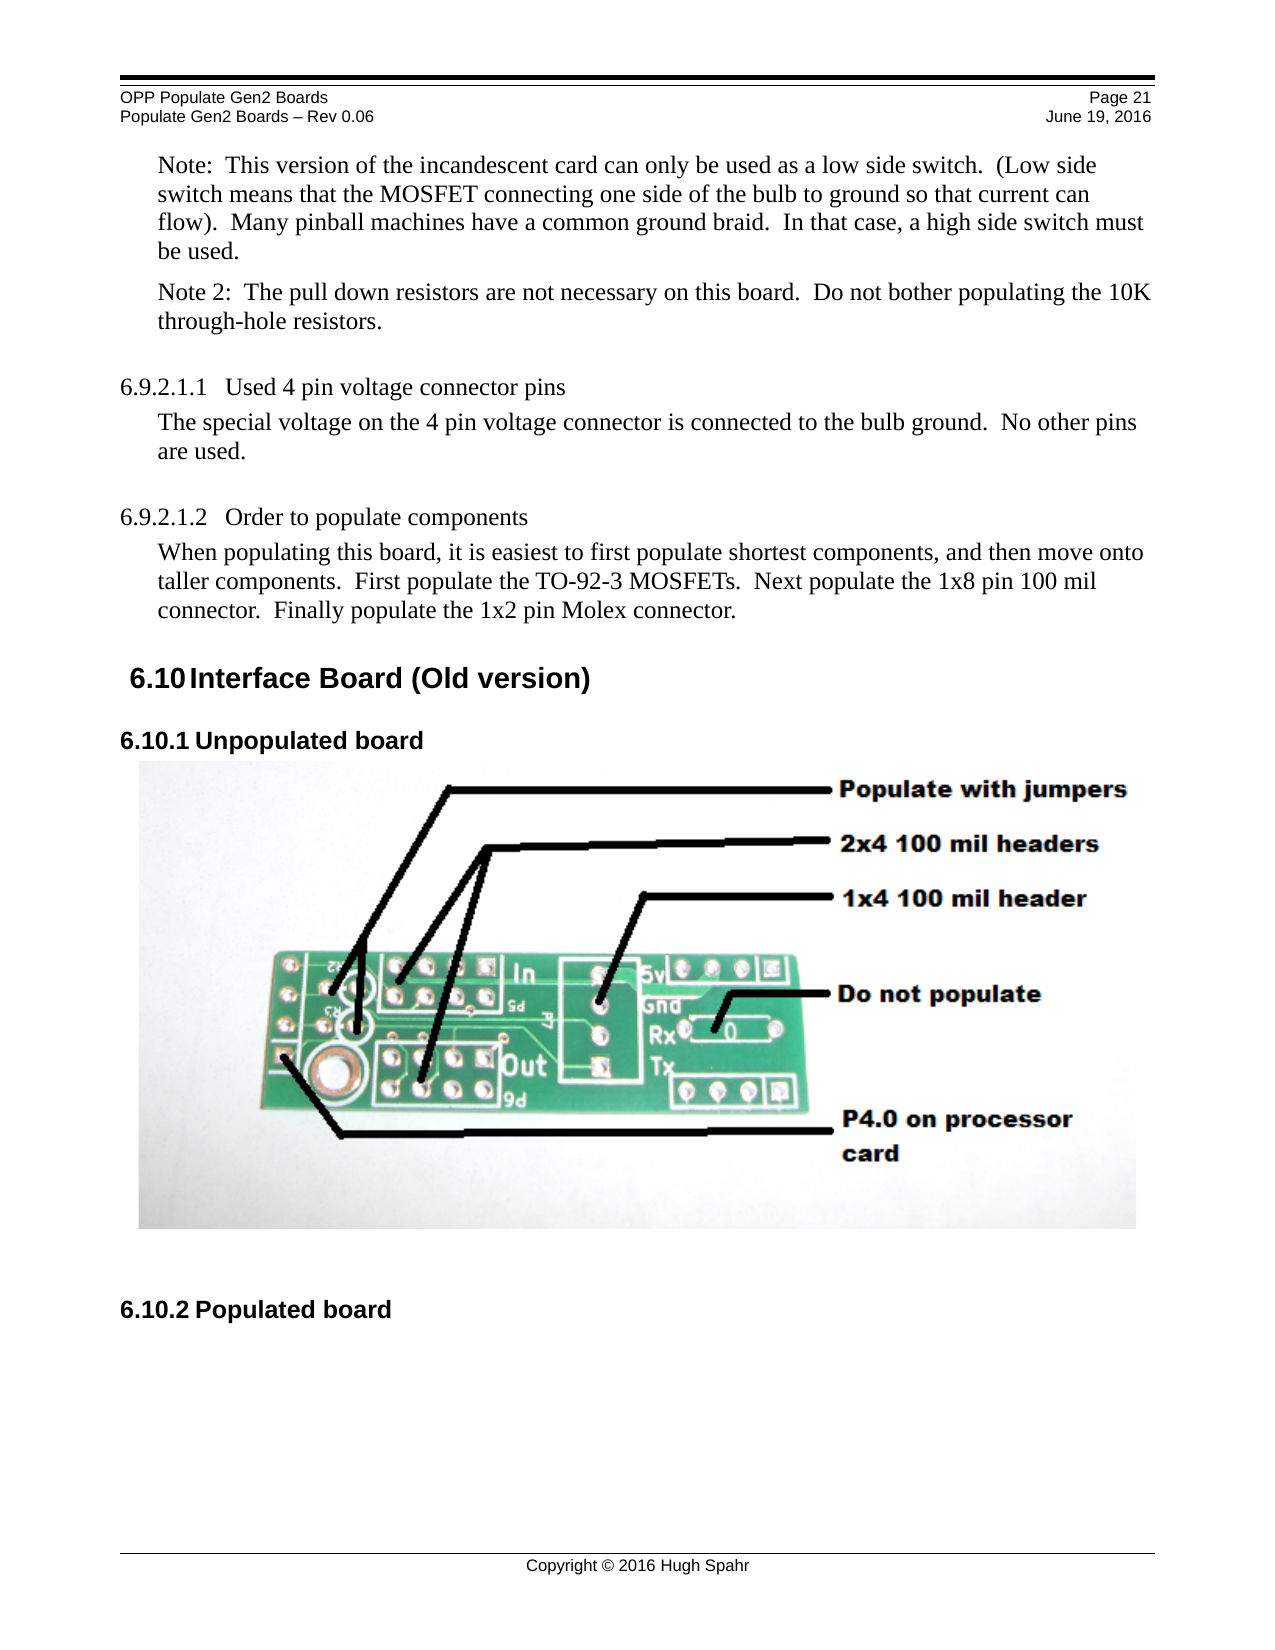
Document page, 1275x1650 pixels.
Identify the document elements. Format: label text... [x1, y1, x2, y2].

text Note: This version of the incandescent card can only be used as a low side switch. (Low side switch means that the MOSFET connecting one side of the bulb to ground so that current can flow). Many pinball machines have a common ground braid. In that case, a high side switch must be used. [157, 150, 1155, 265]
subtitle Interface Board (Old version) [129, 661, 1155, 695]
subtitle Unpopulated board [120, 726, 1155, 755]
subtitle Populated board [120, 1295, 1155, 1323]
text Note 2: The pull down resistors are not necessary on this board. Do not bother populating the 10K through-hole resistors. [157, 277, 1155, 335]
text The special voltage on the 4 pin voltage connector is connected to the bulb ground. No other pins are used. [157, 407, 1155, 465]
subtitle Used 4 pin voltage connector pins [120, 372, 1155, 401]
text When populating this board, it is easiest to first populate shortest components, and then move onto taller components. First populate the TO-92-3 MOSFETs. Next populate the 1x8 pin 100 mil connector. Finally populate the 1x2 pin Molex connector. [157, 537, 1155, 624]
subtitle Order to populate components [120, 502, 1155, 531]
picture [138, 761, 1137, 1229]
